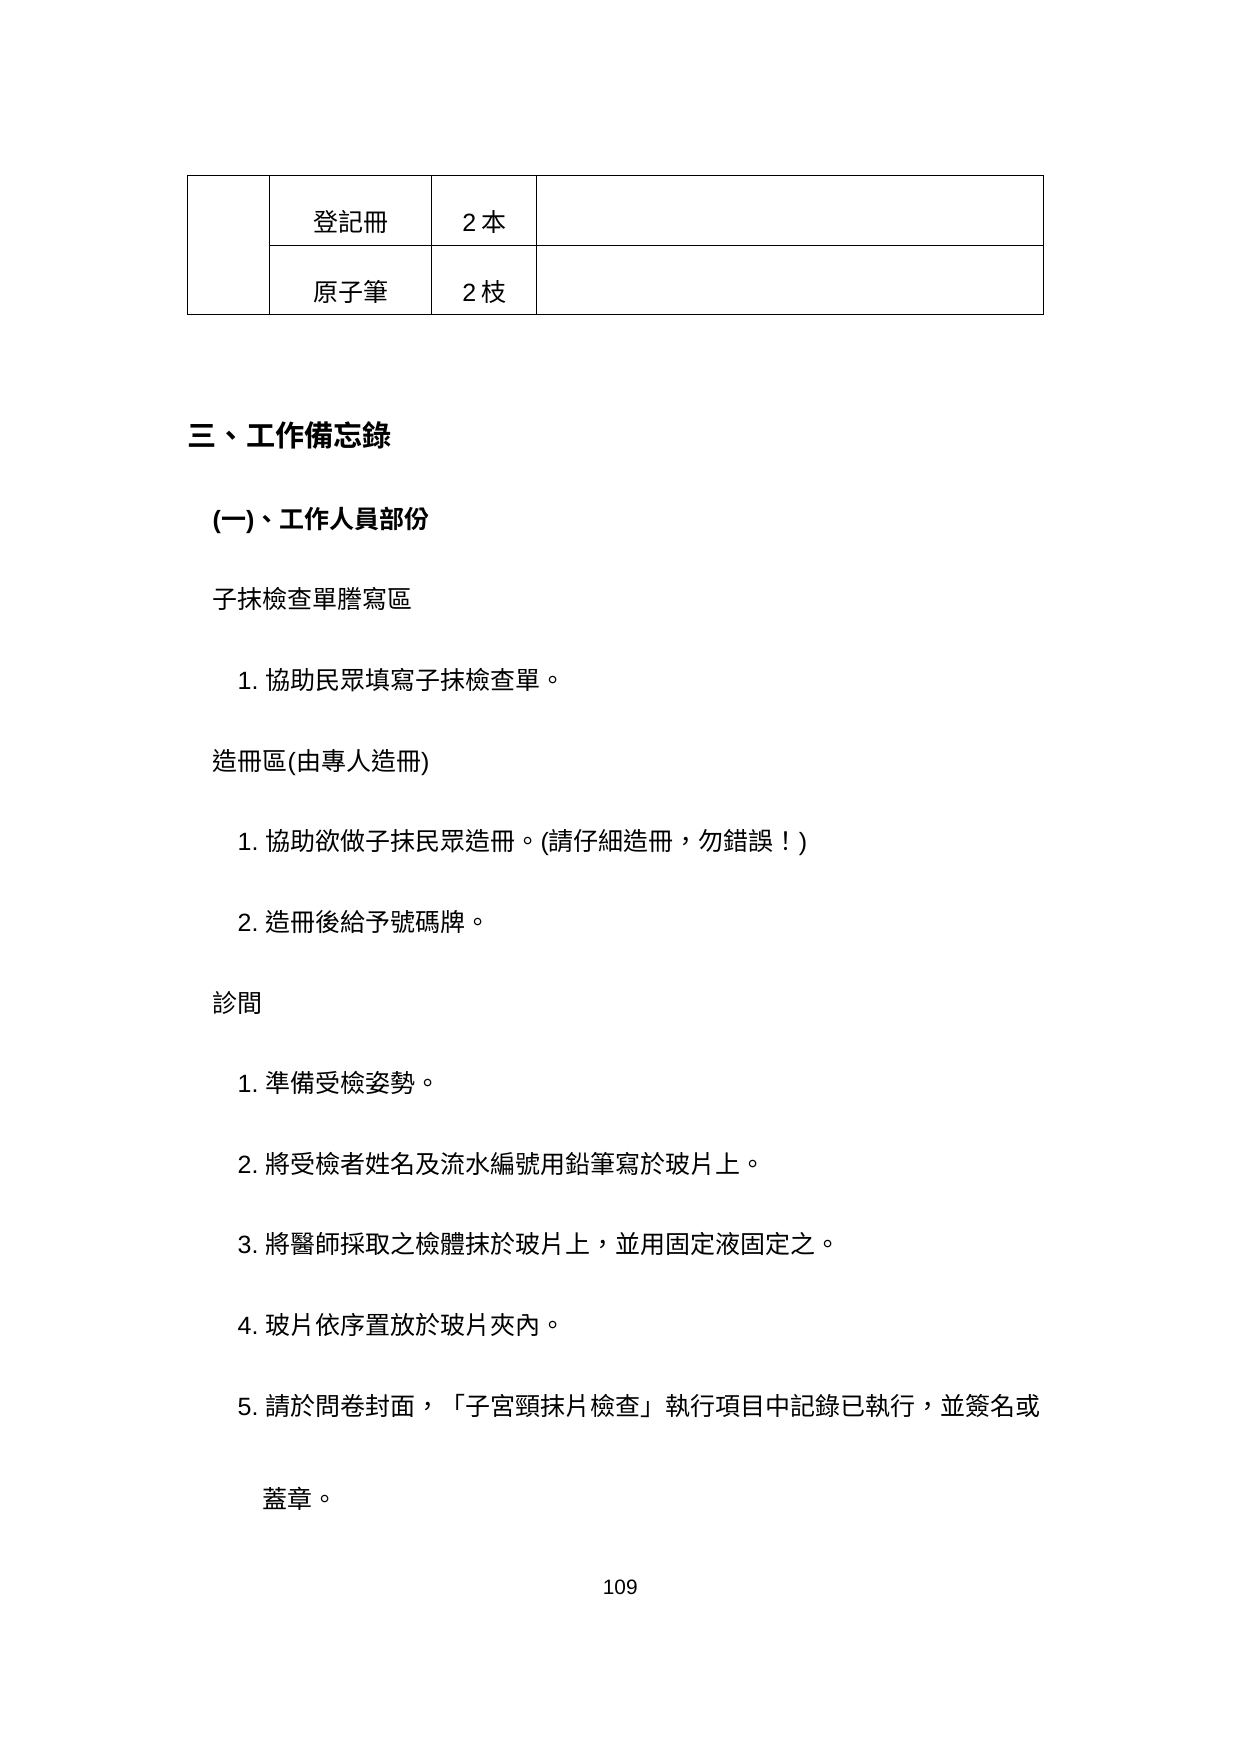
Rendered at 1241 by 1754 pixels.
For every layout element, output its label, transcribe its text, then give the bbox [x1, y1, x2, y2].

text 4. 玻片依序置放於玻片夾內。 [187, 1282, 1053, 1344]
table_cell 原子筆 [270, 246, 431, 314]
table_cell [537, 246, 1043, 314]
text 5. 請於問卷封面，「子宮頸抹片檢查」執行項目中記錄已執行，並簽名或蓋章。 [237, 1363, 1053, 1519]
table_cell 2枝 [432, 246, 536, 314]
text (一)、工作人員部份 [187, 476, 1053, 538]
table_cell 2本 [432, 176, 536, 244]
text 2. 造冊後給予號碼牌。 [187, 879, 1053, 941]
table_cell 登記冊 [270, 176, 431, 244]
table_cell [537, 176, 1043, 244]
text 診間 [187, 959, 1053, 1022]
text 1. 準備受檢姿勢。 [187, 1040, 1053, 1103]
table_header [188, 176, 269, 314]
text 1. 協助民眾填寫子抹檢查單。 [187, 637, 1053, 699]
text 子抹檢查單謄寫區 [187, 556, 1053, 619]
text 1. 協助欲做子抹民眾造冊。(請仔細造冊，勿錯誤！) [187, 798, 1053, 861]
text 3. 將醫師採取之檢體抹於玻片上，並用固定液固定之。 [187, 1201, 1053, 1264]
text 造冊區(由專人造冊) [187, 718, 1053, 780]
text 三、工作備忘錄 [187, 392, 1053, 455]
text 2. 將受檢者姓名及流水編號用鉛筆寫於玻片上。 [187, 1121, 1053, 1183]
